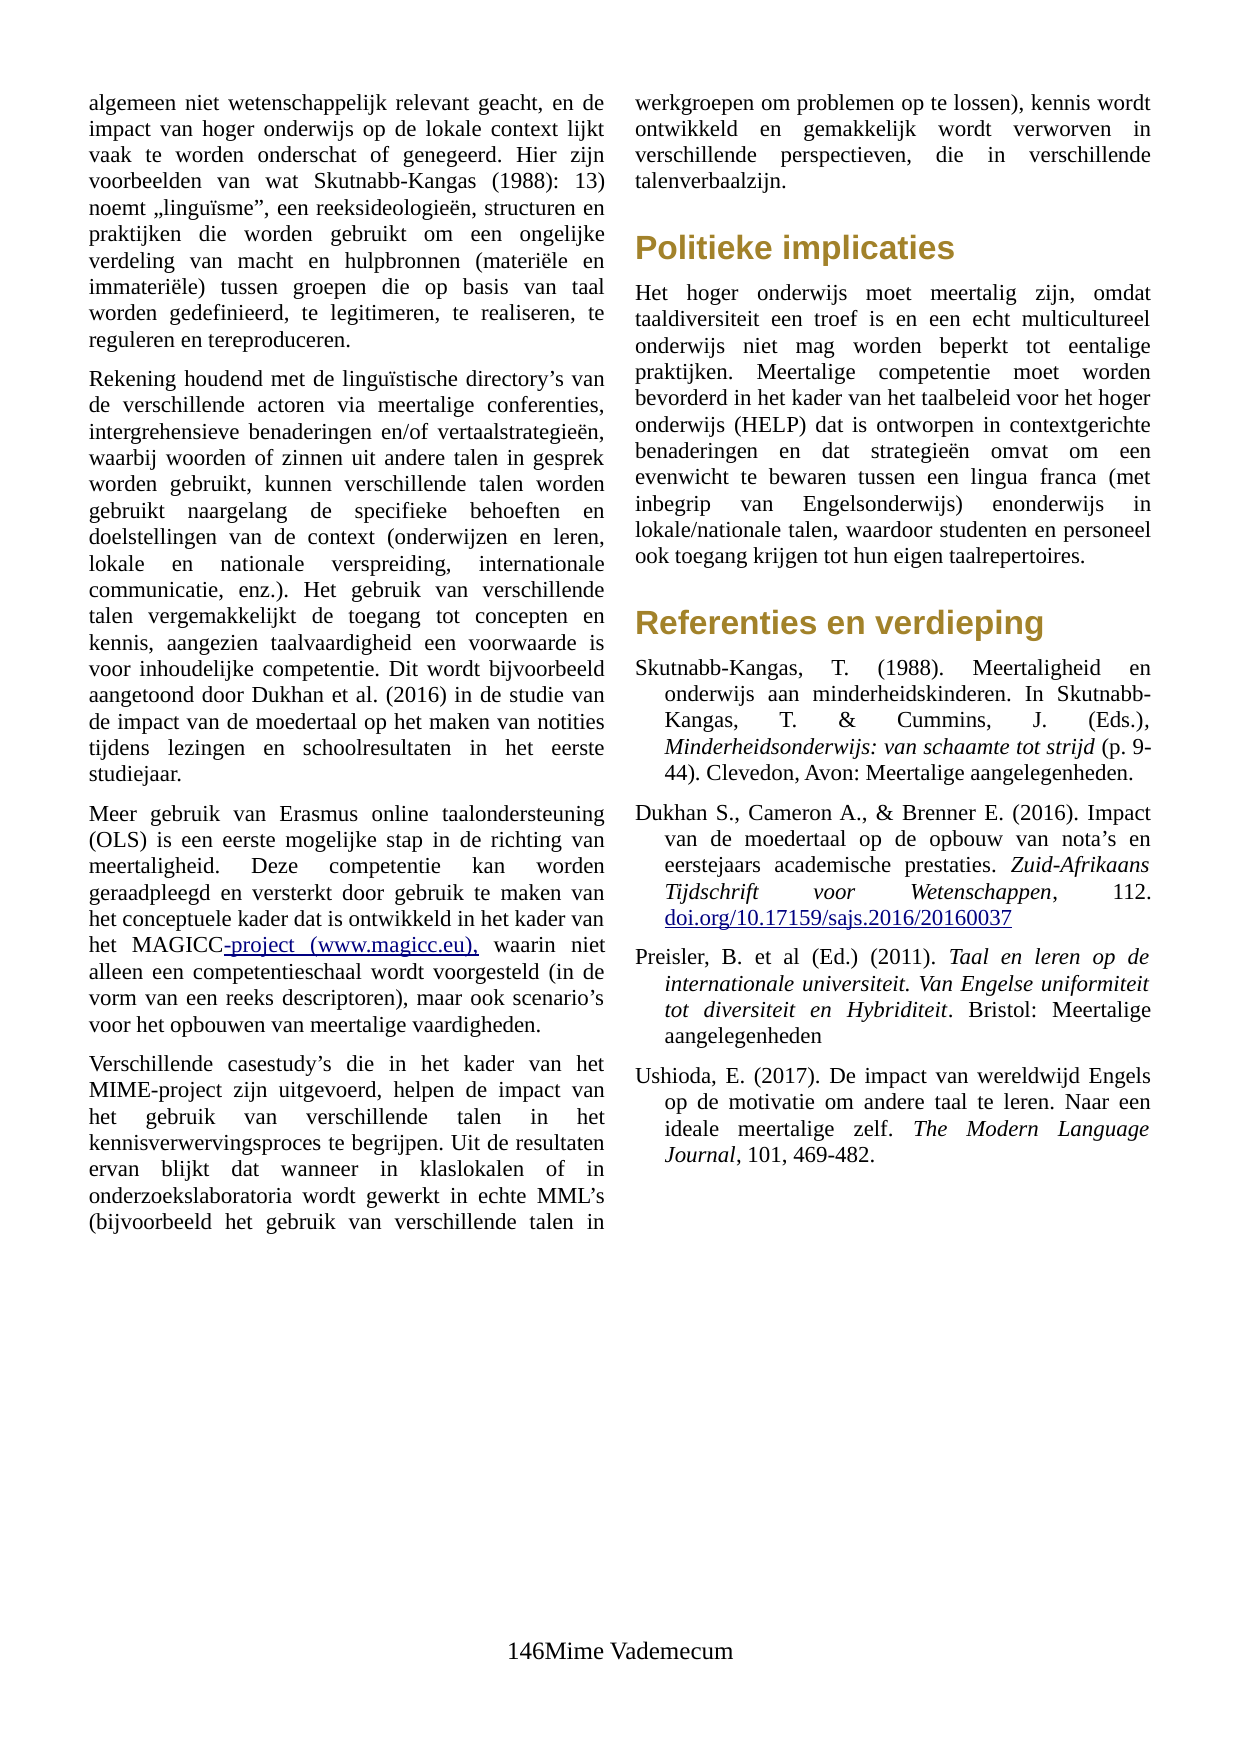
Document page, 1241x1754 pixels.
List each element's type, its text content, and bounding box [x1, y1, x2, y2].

text algemeen niet wetenschappelijk relevant geacht, en de impact van hoger onderwijs op de lokale context lijkt vaak te worden onderschat of genegeerd. Hier zijn voorbeelden van wat Skutnabb-Kangas (1988): 13) noemt „linguïsme”, een reeksideologieën, structuren en praktijken die worden gebruikt om een ongelijke verdeling van macht en hulpbronnen (materiële en immateriële) tussen groepen die op basis van taal worden gedefinieerd, te legitimeren, te realiseren, te reguleren en tereproduceren. [88, 88, 605, 352]
text Verschillende casestudy’s die in het kader van het MIME-project zijn uitgevoerd, helpen de impact van het gebruik van verschillende talen in het kennisverwervingsproces te begrijpen. Uit de resultaten ervan blijkt dat wanneer in klaslokalen of in onderzoekslaboratoria wordt gewerkt in echte MML’s (bijvoorbeeld het gebruik van verschillende talen in [88, 1050, 605, 1234]
subtitle Referenties en verdieping [635, 603, 1152, 641]
text Meer gebruik van Erasmus online taalondersteuning (OLS) is een eerste mogelijke stap in de richting van meertaligheid. Deze competentie kan worden geraadpleegd en versterkt door gebruik te maken van het conceptuele kader dat is ontwikkeld in het kader van het MAGICC-project (www.magicc.eu), waarin niet alleen een competentieschaal wordt voorgesteld (in de vorm van een reeks descriptoren), maar ook scenario’s voor het opbouwen van meertalige vaardigheden. [88, 800, 605, 1037]
text Rekening houdend met de linguïstische directory’s van de verschillende actoren via meertalige conferenties, intergrehensieve benaderingen en/of vertaalstrategieën, waarbij woorden of zinnen uit andere talen in gesprek worden gebruikt, kunnen verschillende talen worden gebruikt naargelang de specifieke behoeften en doelstellingen van de context (onderwijzen en leren, lokale en nationale verspreiding, internationale communicatie, enz.). Het gebruik van verschillende talen vergemakkelijkt de toegang tot concepten en kennis, aangezien taalvaardigheid een voorwaarde is voor inhoudelijke competentie. Dit wordt bijvoorbeeld aangetoond door Dukhan et al. (2016) in de studie van de impact van de moedertaal op het maken van notities tijdens lezingen en schoolresultaten in het eerste studiejaar. [88, 365, 605, 787]
text Dukhan S., Cameron A., & Brenner E. (2016). Impact van de moedertaal op de opbouw van nota’s en eerstejaars academische prestaties. Zuid-Afrikaans Tijdschrift voor Wetenschappen, 112. doi.org/10.17159/sajs.2016/20160037 [635, 799, 1152, 930]
text Het hoger onderwijs moet meertalig zijn, omdat taaldiversiteit een troef is en een echt multicultureel onderwijs niet mag worden beperkt tot eentalige praktijken. Meertalige competentie moet worden bevorderd in het kader van het taalbeleid voor het hoger onderwijs (HELP) dat is ontworpen in contextgerichte benaderingen en dat strategieën omvat om een evenwicht te bewaren tussen een lingua franca (met inbegrip van Engelsonderwijs) enonderwijs in lokale/nationale talen, waardoor studenten en personeel ook toegang krijgen tot hun eigen taalrepertoires. [635, 279, 1152, 569]
text werkgroepen om problemen op te lossen), kennis wordt ontwikkeld en gemakkelijk wordt verworven in verschillende perspectieven, die in verschillende talenverbaalzijn. [635, 88, 1152, 194]
text Ushioda, E. (2017). De impact van wereldwijd Engels op de motivatie om andere taal te leren. Naar een ideale meertalige zelf. The Modern Language Journal, 101, 469-482. [635, 1062, 1152, 1167]
text Skutnabb-Kangas, T. (1988). Meertaligheid en onderwijs aan minderheidskinderen. In Skutnabb-Kangas, T. & Cummins, J. (Eds.), Minderheidsonderwijs: van schaamte tot strijd (p. 9-44). Clevedon, Avon: Meertalige aangelegenheden. [635, 654, 1152, 786]
subtitle Politieke implicaties [635, 228, 1152, 266]
text Preisler, B. et al (Ed.) (2011). Taal en leren op de internationale universiteit. Van Engelse uniformiteit tot diversiteit en Hybriditeit. Bristol: Meertalige aangelegenheden [635, 943, 1152, 1049]
